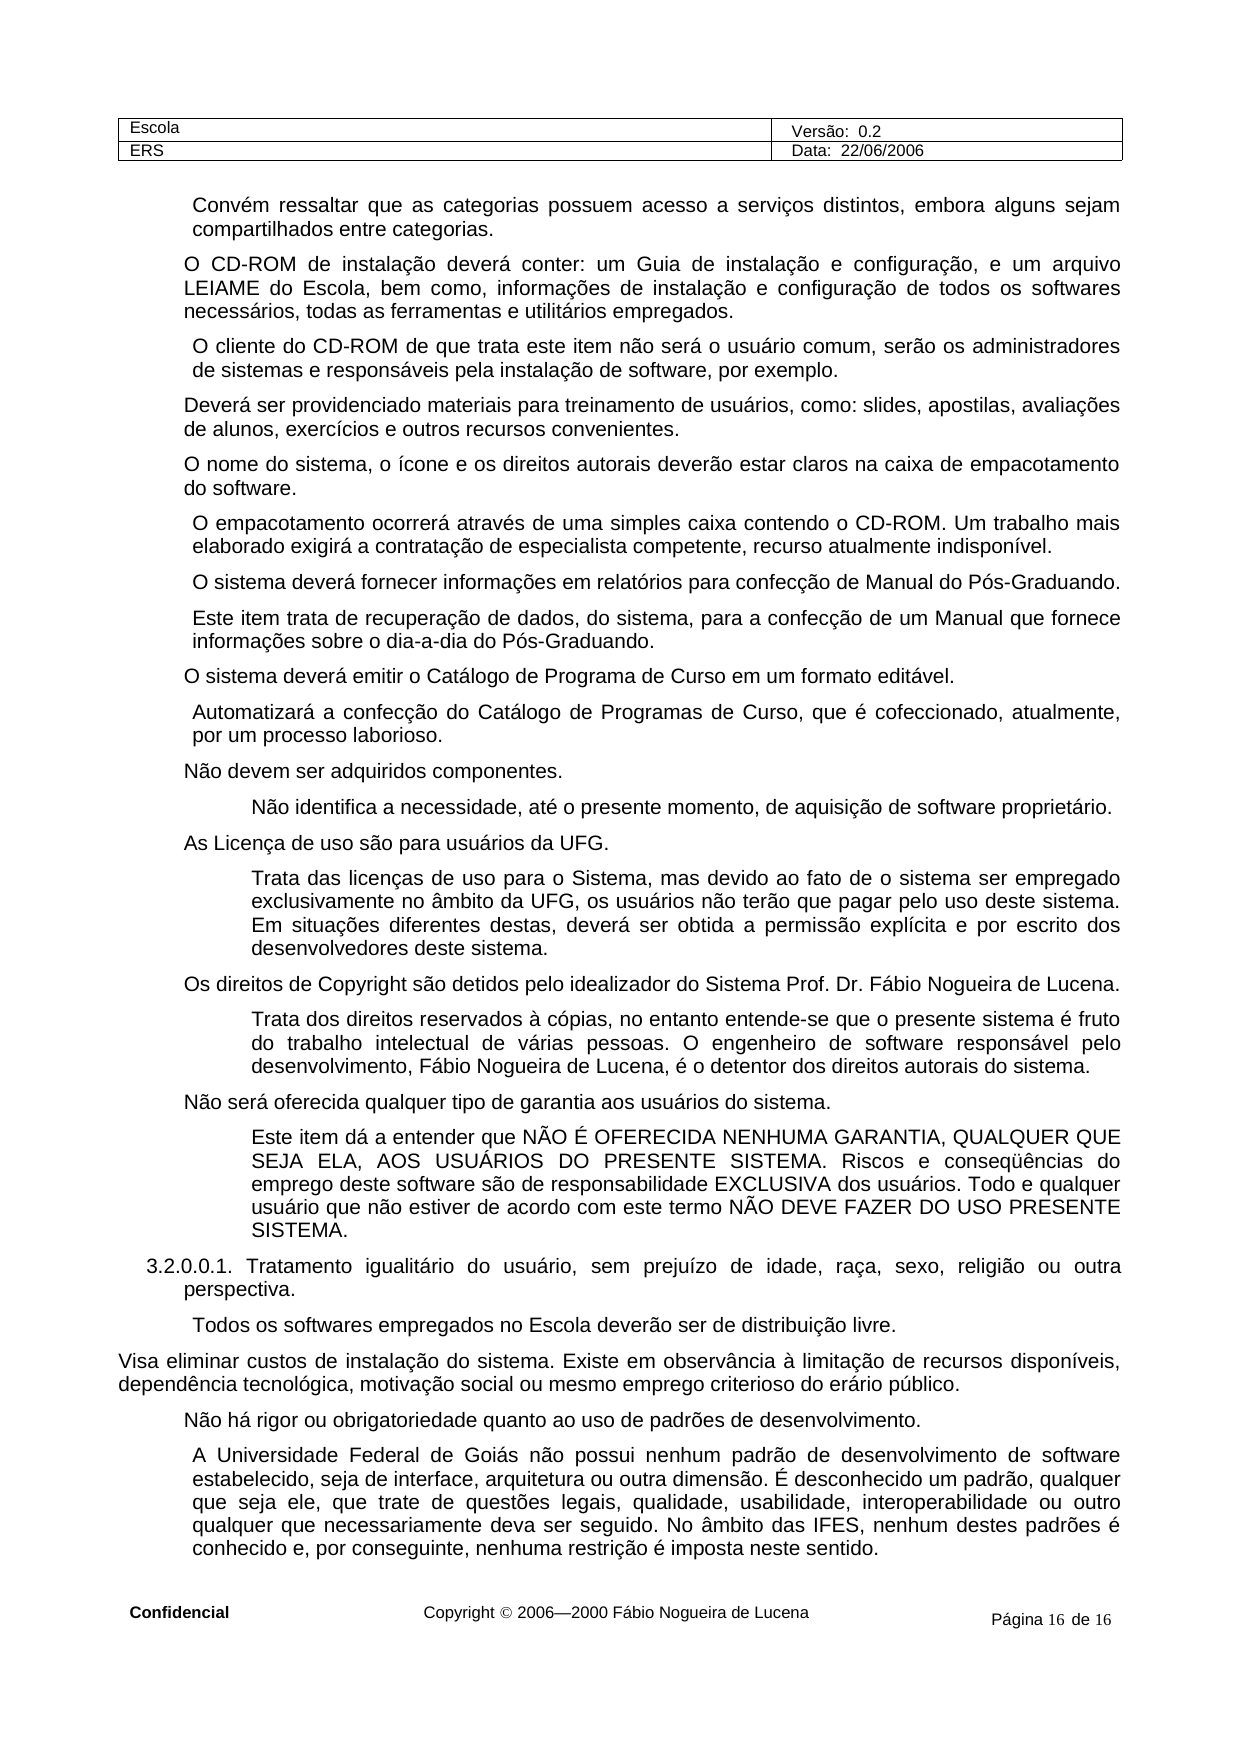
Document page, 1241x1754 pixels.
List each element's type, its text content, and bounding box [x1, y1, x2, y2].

list Tratamento igualitário do usuário, sem prejuízo de idade, raça, sexo, religião ou outra perspectiva. [146, 1254, 1122, 1301]
list Não há rigor ou obrigatoriedade quanto ao uso de padrões de desenvolvimento. [146, 1408, 1122, 1431]
text Não identifica a necessidade, até o presente momento, de aquisição de software proprietário. [251, 795, 1122, 819]
list Os direitos de Copyright são detidos pelo idealizador do Sistema Prof. Dr. Fábio Nogueira de Lucena. [146, 972, 1122, 996]
list O CD-ROM de instalação deverá conter: um Guia de instalação e configuração, e um arquivo LEIAME do Escola, bem como, informações de instalação e configuração de todos os softwares necessários, todas as ferramentas e utilitários empregados. [146, 253, 1122, 322]
text Convém ressaltar que as categorias possuem acesso a serviços distintos, embora alguns sejam compartilhados entre categorias. [192, 194, 1122, 240]
list Não devem ser adquiridos componentes. [146, 760, 1122, 783]
text Trata dos direitos reservados à cópias, no entanto entende-se que o presente sistema é fruto do trabalho intelectual de várias pessoas. O engenheiro de software responsável pelo desenvolvimento, Fábio Nogueira de Lucena, é o detentor dos direitos autorais do sistema. [251, 1008, 1122, 1078]
text Este item trata de recuperação de dados, do sistema, para a confecção de um Manual que fornece informações sobre o dia-a-dia do Pós-Graduando. [192, 606, 1122, 653]
list Não será oferecida qualquer tipo de garantia aos usuários do sistema. [146, 1090, 1122, 1113]
text Todos os softwares empregados no Escola deverão ser de distribuição livre. [192, 1313, 1122, 1337]
text Trata das licenças de uso para o Sistema, mas devido ao fato de o sistema ser empregado exclusivamente no âmbito da UFG, os usuários não terão que pagar pelo uso deste sistema. Em situações diferentes destas, deverá ser obtida a permissão explícita e por escrito dos desenvolvedores deste sistema. [251, 867, 1122, 960]
text A Universidade Federal de Goiás não possui nenhum padrão de desenvolvimento de software estabelecido, seja de interface, arquitetura ou outra dimensão. É desconhecido um padrão, qualquer que seja ele, que trate de questões legais, qualidade, usabilidade, interoperabilidade ou outro qualquer que necessariamente deva ser seguido. No âmbito das IFES, nenhum destes padrões é conhecido e, por conseguinte, nenhuma restrição é imposta neste sentido. [192, 1444, 1122, 1560]
text O sistema deverá fornecer informações em relatórios para confecção de Manual do Pós-Graduando. [192, 571, 1122, 594]
text Automatizará a confecção do Catálogo de Programas de Curso, que é cofeccionado, atualmente, por um processo laborioso. [192, 701, 1122, 747]
text O empacotamento ocorrerá através de uma simples caixa contendo o CD-ROM. Um trabalho mais elaborado exigirá a contratação de especialista competente, recurso atualmente indisponível. [192, 512, 1122, 558]
text Visa eliminar custos de instalação do sistema. Existe em observância à limitação de recursos disponíveis, dependência tecnológica, motivação social ou mesmo emprego criterioso do erário público. [118, 1349, 1122, 1396]
text Este item dá a entender que NÃO É OFERECIDA NENHUMA GARANTIA, QUALQUER QUE SEJA ELA, AOS USUÁRIOS DO PRESENTE SISTEMA. Riscos e conseqüências do emprego deste software são de responsabilidade EXCLUSIVA dos usuários. Todo e qualquer usuário que não estiver de acordo com este termo NÃO DEVE FAZER DO USO PRESENTE SISTEMA. [251, 1126, 1122, 1242]
text O cliente do CD-ROM de que trata este item não será o usuário comum, serão os administradores de sistemas e responsáveis pela instalação de software, por exemplo. [192, 335, 1122, 381]
list Deverá ser providenciado materiais para treinamento de usuários, como: slides, apostilas, avaliações de alunos, exercícios e outros recursos convenientes. [146, 394, 1122, 440]
list O nome do sistema, o ícone e os direitos autorais deverão estar claros na caixa de empacotamento do software. [146, 453, 1122, 499]
list O sistema deverá emitir o Catálogo de Programa de Curso em um formato editável. [146, 665, 1122, 688]
list As Licença de uso são para usuários da UFG. [146, 831, 1122, 854]
